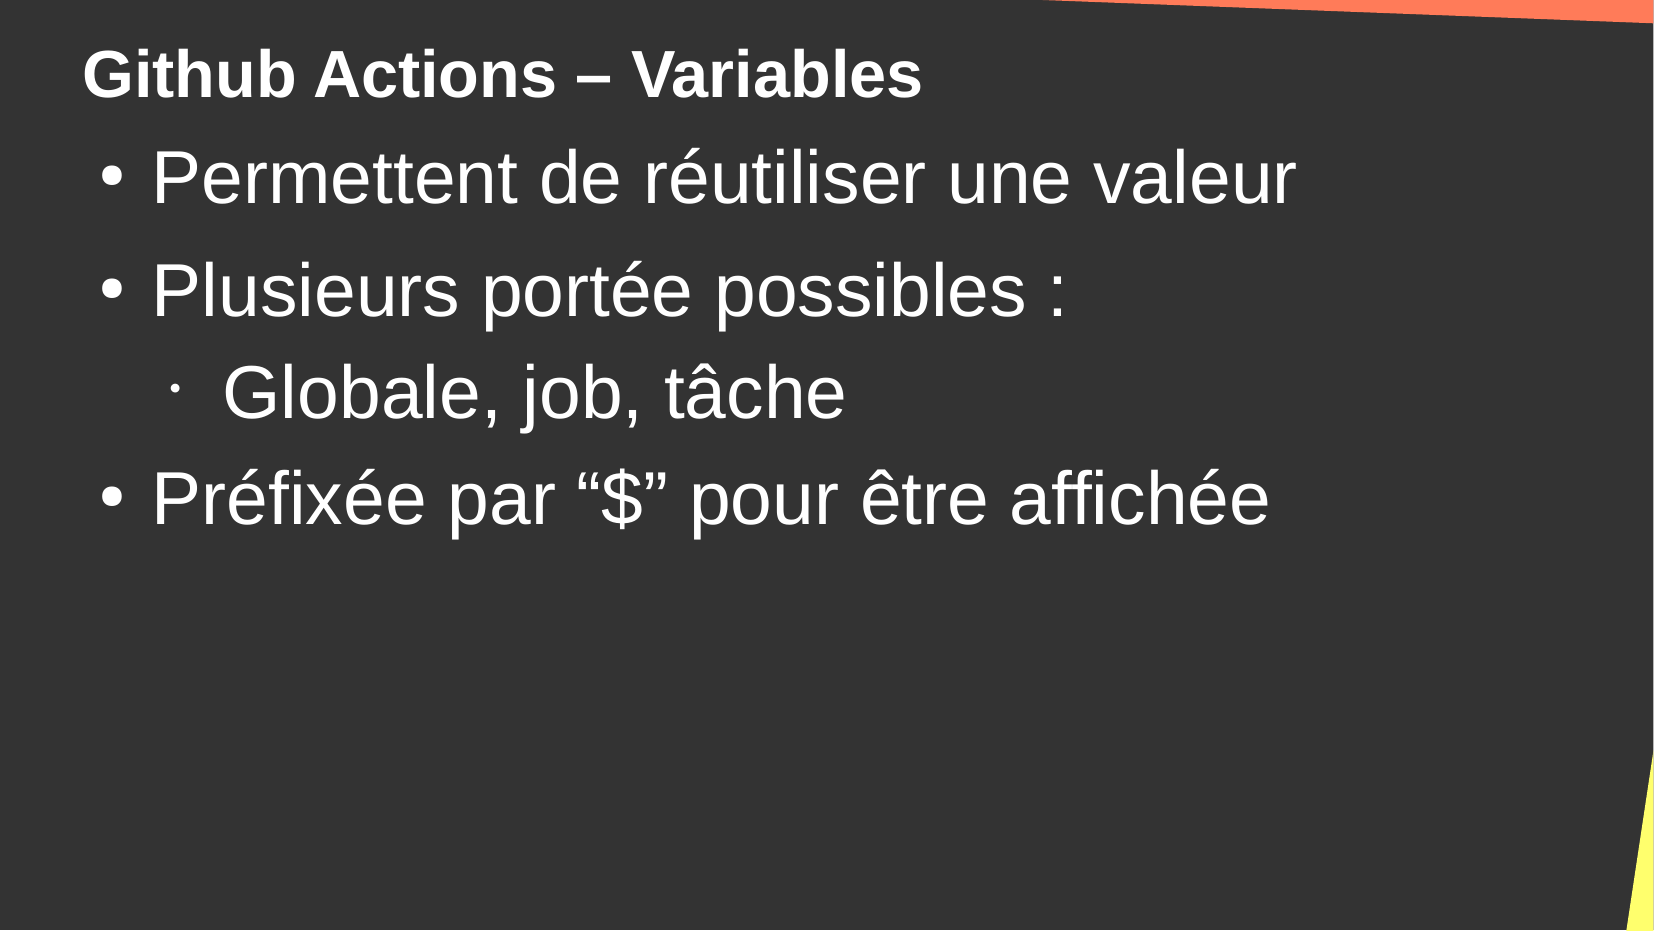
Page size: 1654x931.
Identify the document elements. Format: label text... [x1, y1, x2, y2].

text_box [1042, 0, 1654, 24]
title Github Actions – Variables [82, 37, 1489, 113]
list Permettent de réutiliser une valeur Plusieurs portée possibles : Globale, job, tâche Préfixée par “$” pour être affichée [80, 135, 1560, 567]
text_box [1626, 746, 1654, 931]
